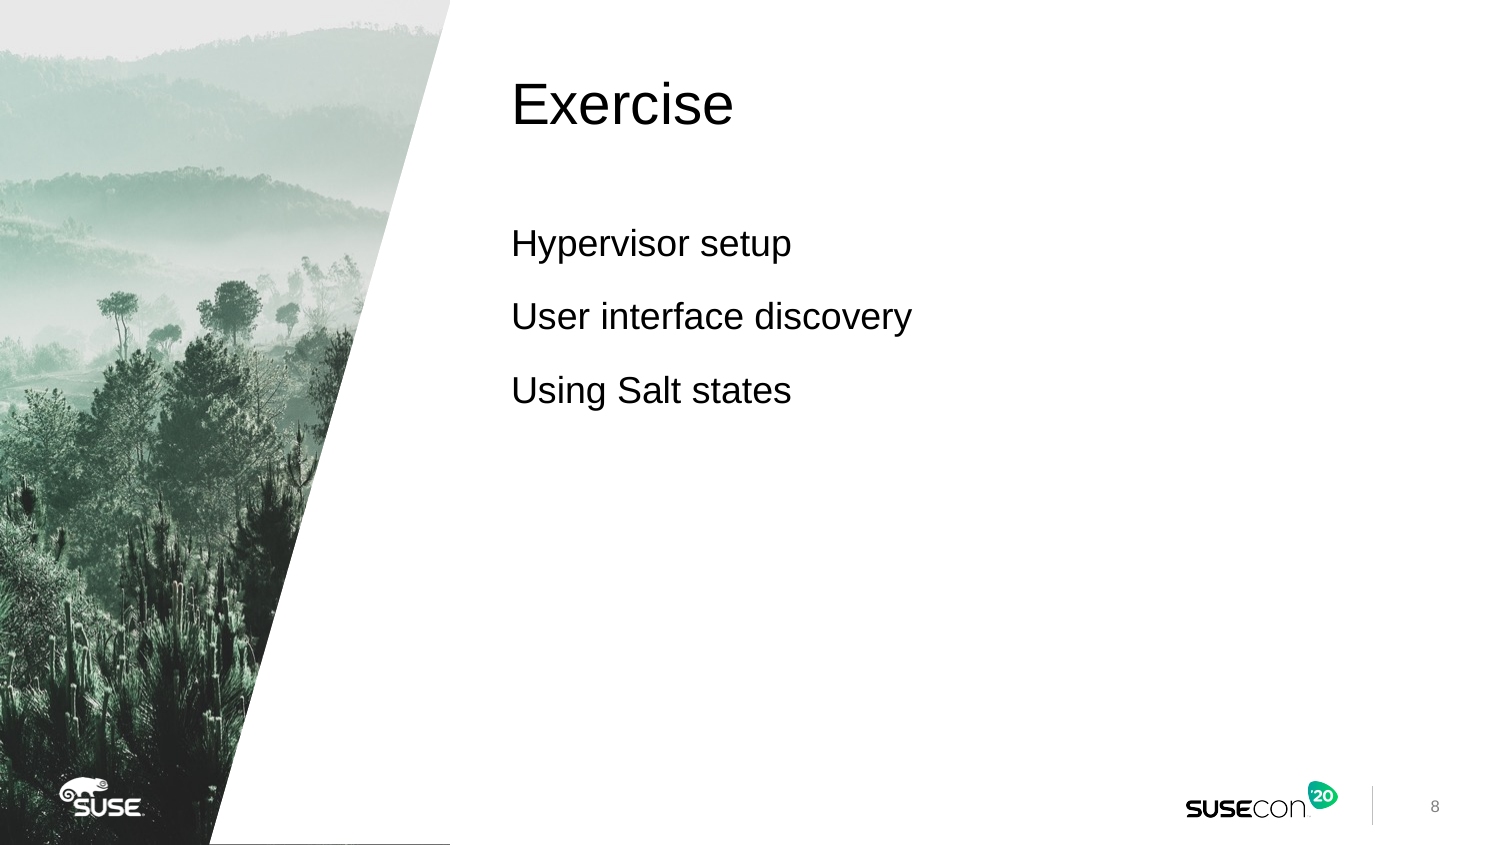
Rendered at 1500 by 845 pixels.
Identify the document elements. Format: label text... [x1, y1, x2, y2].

list Hypervisor setup User interface discovery Using Salt states [496, 188, 1453, 756]
picture [1186, 781, 1338, 823]
picture [0, 0, 450, 845]
title Exercise [496, 66, 1453, 151]
